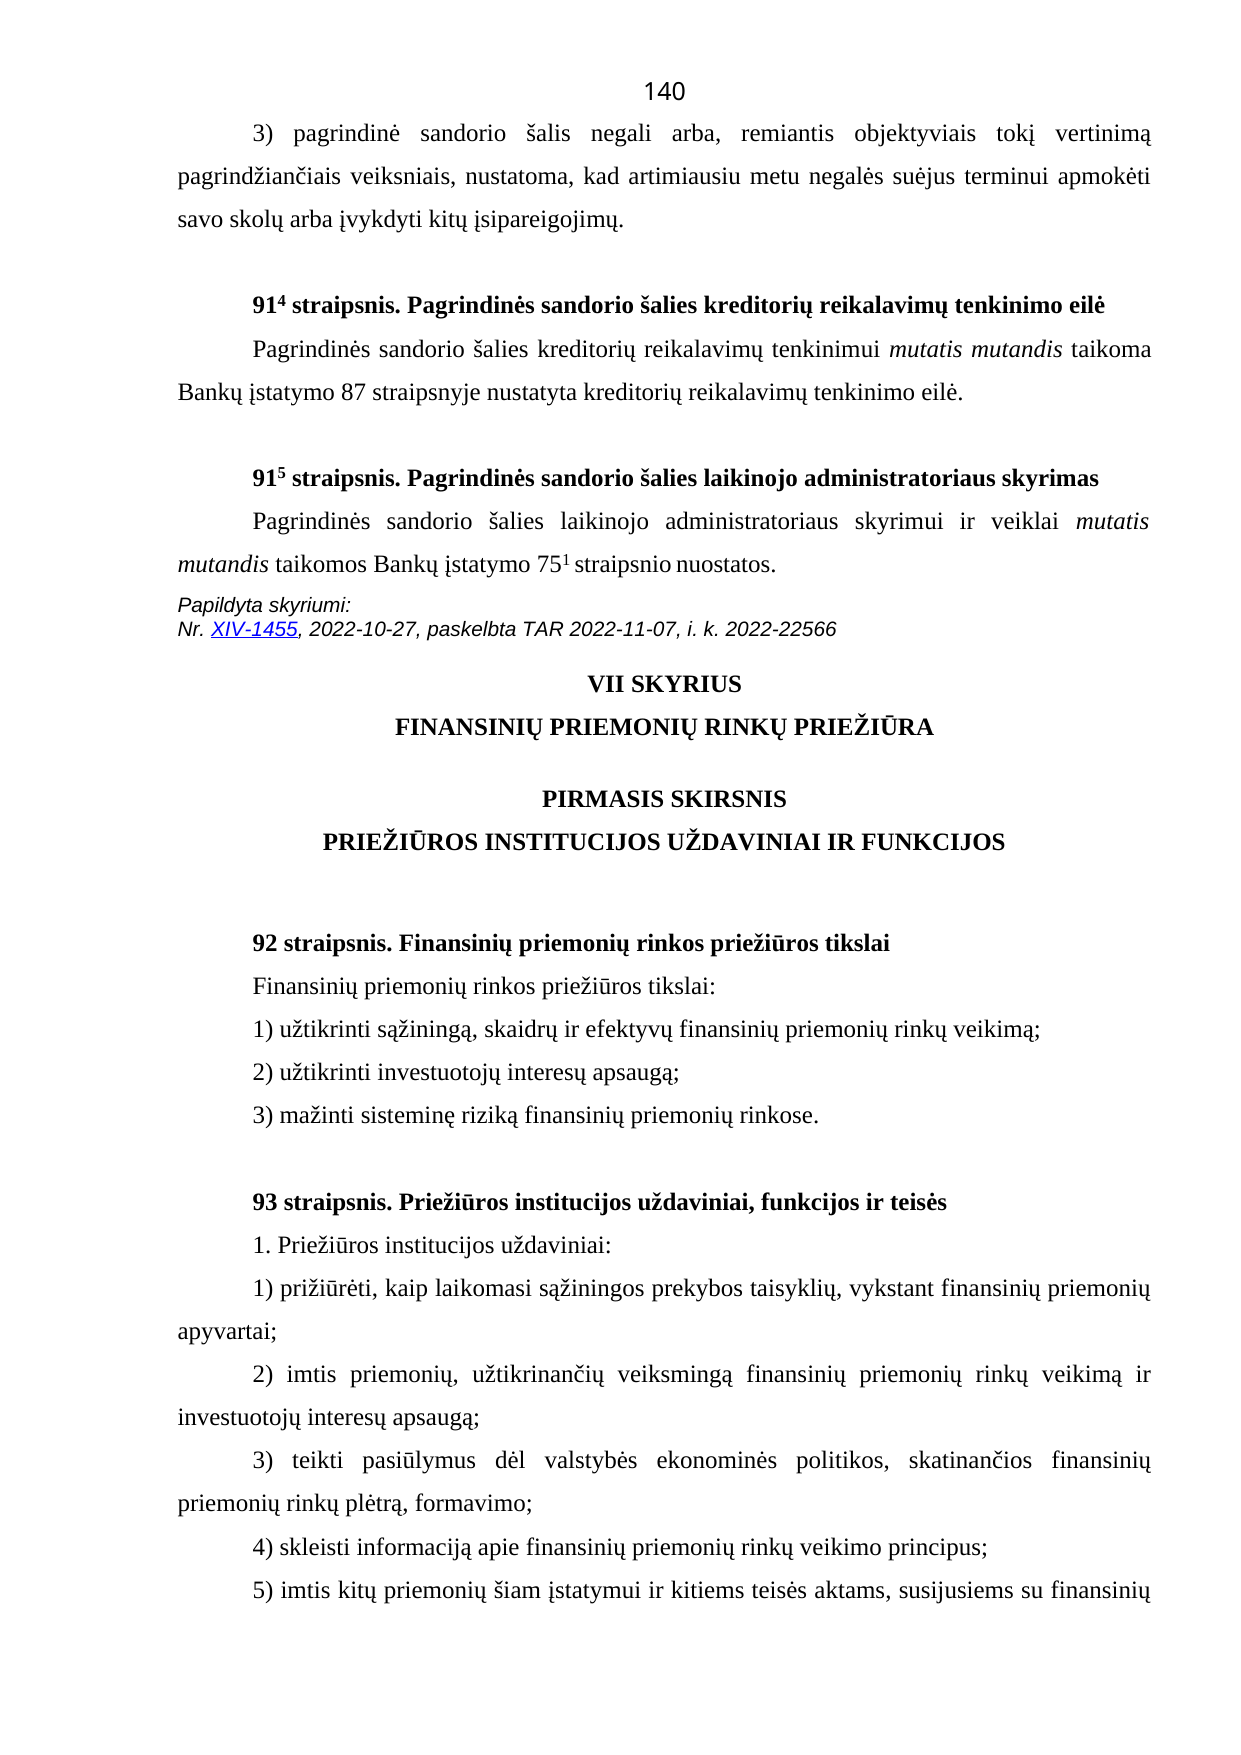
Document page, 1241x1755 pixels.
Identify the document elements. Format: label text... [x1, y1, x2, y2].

text 915 straipsnis. Pagrindinės sandorio šalies laikinojo administratoriaus skyrimas [177, 463, 1152, 492]
text 3) mažinti sisteminę riziką finansinių priemonių rinkose. [177, 1100, 1152, 1129]
text 4) skleisti informaciją apie finansinių priemonių rinkų veikimo principus; [177, 1532, 1152, 1560]
text 1. Priežiūros institucijos uždaviniai: [177, 1230, 1152, 1258]
text 1) užtikrinti sąžiningą, skaidrų ir efektyvų finansinių priemonių rinkų veikimą; [177, 1014, 1152, 1043]
text 5) imtis kitų priemonių šiam įstatymui ir kitiems teisės aktams, susijusiems su finansinių [177, 1575, 1152, 1603]
text Pagrindinės sandorio šalies kreditorių reikalavimų tenkinimui mutatis mutandis taikoma Bankų įstatymo 87 straipsnyje nustatyta kreditorių reikalavimų tenkinimo eilė. [177, 334, 1152, 406]
text Nr. XIV-1455, 2022-10-27, paskelbta TAR 2022-11-07, i. k. 2022-22566 [177, 616, 1152, 640]
text 3) teikti pasiūlymus dėl valstybės ekonominės politikos, skatinančios finansinių priemonių rinkų plėtrą, formavimo; [177, 1445, 1152, 1517]
text 3) pagrindinė sandorio šalis negali arba, remiantis objektyviais tokį vertinimą pagrindžiančiais veiksniais, nustatoma, kad artimiausiu metu negalės suėjus terminui apmokėti savo skolų arba įvykdyti kitų įsipareigojimų. [177, 118, 1152, 233]
text 93 straipsnis. Priežiūros institucijos uždaviniai, funkcijos ir teisės [177, 1187, 1152, 1215]
text VII SKYRIUS [177, 669, 1152, 698]
text PRIEŽIŪROS INSTITUCIJOS UŽDAVINIAI IR FUNKCIJOS [177, 827, 1152, 856]
text Finansinių priemonių rinkos priežiūros tikslai: [177, 971, 1152, 1000]
text Pagrindinės sandorio šalies laikinojo administratoriaus skyrimui ir veiklai mutatis mutandis taikomos Bankų įstatymo 751 straipsnio nuostatos. [177, 506, 1152, 578]
text 914 straipsnis. Pagrindinės sandorio šalies kreditorių reikalavimų tenkinimo eilė [177, 291, 1152, 319]
text 2) imtis priemonių, užtikrinančių veiksmingą finansinių priemonių rinkų veikimą ir investuotojų interesų apsaugą; [177, 1359, 1152, 1431]
text 92 straipsnis. Finansinių priemonių rinkos priežiūros tikslai [177, 928, 1152, 957]
text Papildyta skyriumi: [177, 592, 1152, 616]
text FINANSINIŲ PRIEMONIŲ RINKŲ PRIEŽIŪRA [177, 712, 1152, 741]
text PIRMASIS SKIRSNIS [177, 784, 1152, 813]
text 2) užtikrinti investuotojų interesų apsaugą; [177, 1057, 1152, 1086]
text 1) prižiūrėti, kaip laikomasi sąžiningos prekybos taisyklių, vykstant finansinių priemonių apyvartai; [177, 1273, 1152, 1345]
